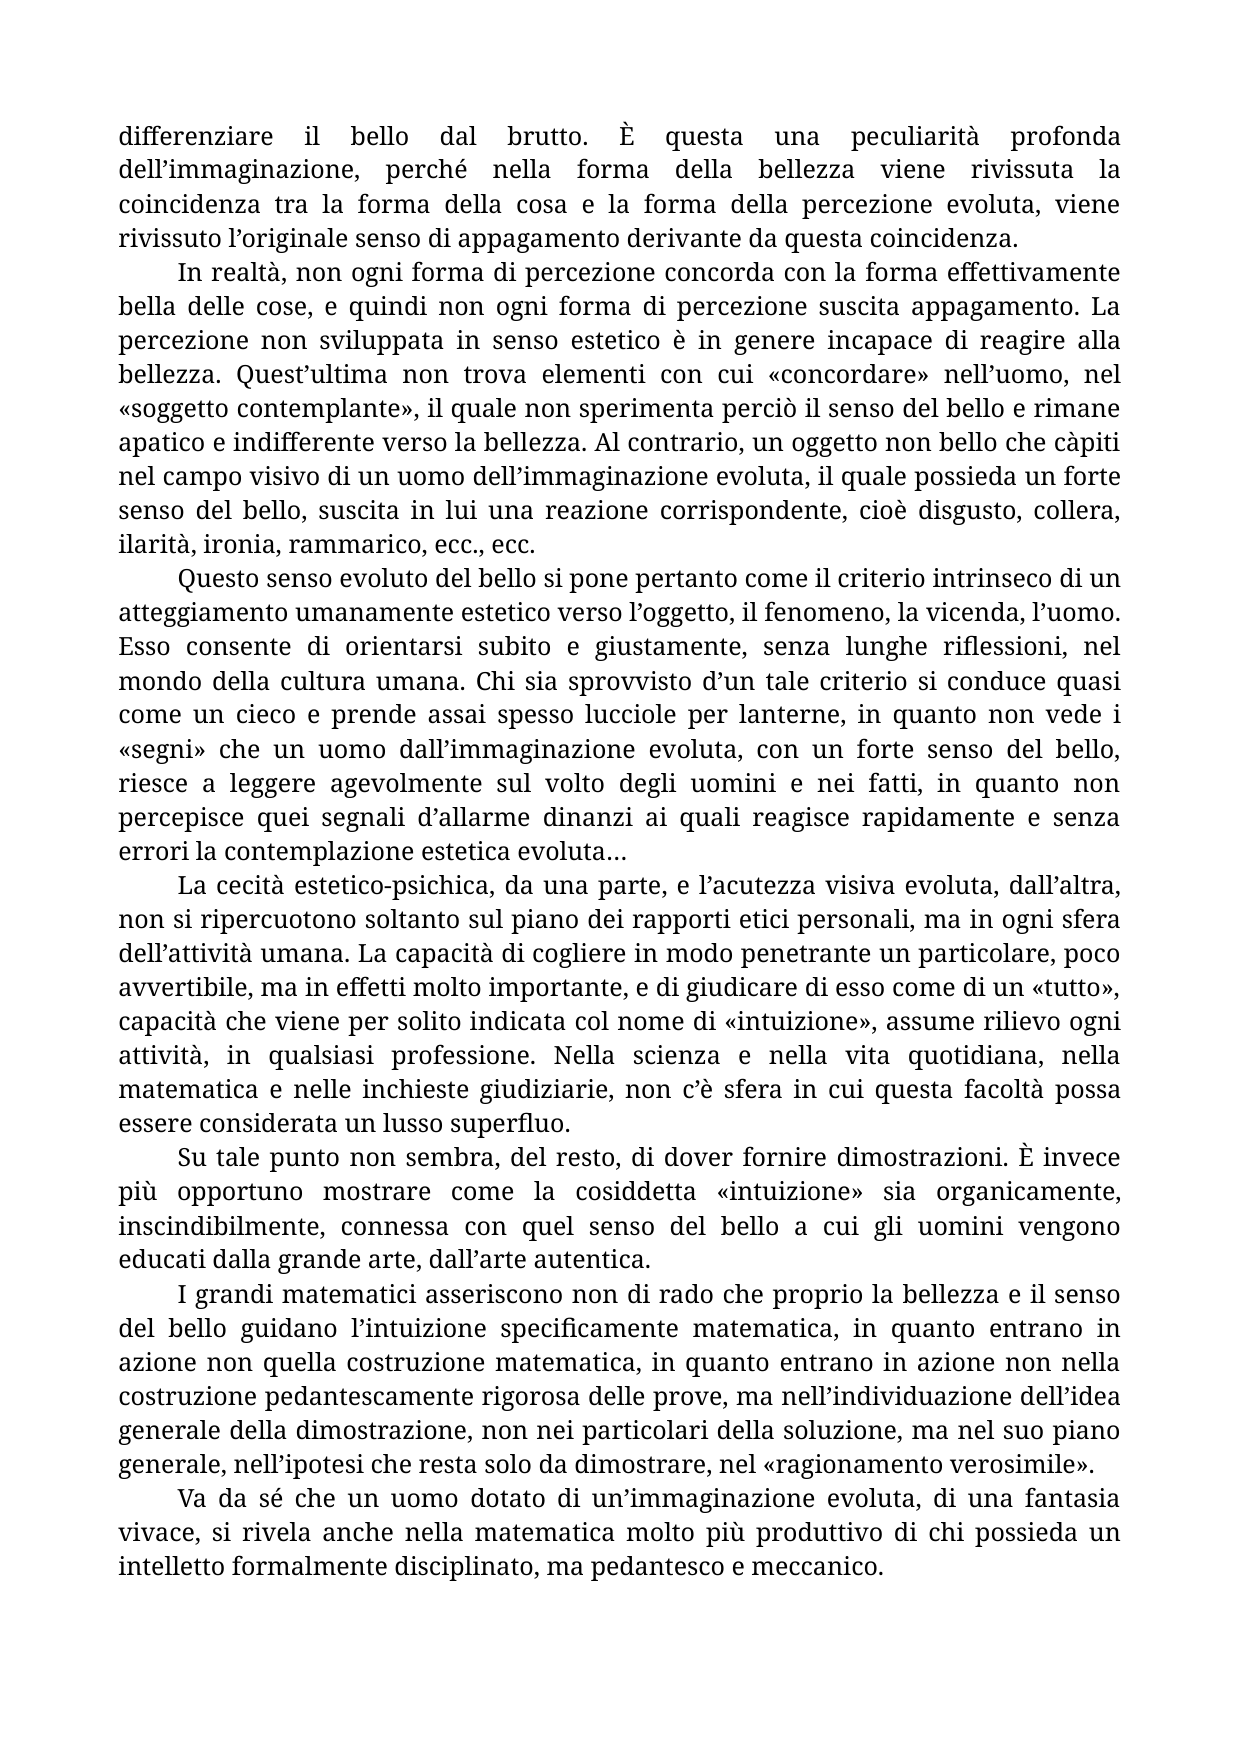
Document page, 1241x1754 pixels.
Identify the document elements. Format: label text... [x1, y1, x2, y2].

text Su tale punto non sembra, del resto, di dover fornire dimostrazioni. È invece più opportuno mostrare come la cosiddetta «intuizione» sia organicamente, inscindibilmente, connessa con quel senso del bello a cui gli uomini vengono educati dalla grande arte, dall’arte autentica. [118, 1140, 1122, 1276]
text Questo senso evoluto del bello si pone pertanto come il criterio intrinseco di un atteggiamento umanamente estetico verso l’oggetto, il fenomeno, la vicenda, l’uomo. Esso consente di orientarsi subito e giustamente, senza lunghe riflessioni, nel mondo della cultura umana. Chi sia sprovvisto d’un tale criterio si conduce quasi come un cieco e prende assai spesso lucciole per lanterne, in quanto non vede i «segni» che un uomo dall’immaginazione evoluta, con un forte senso del bello, riesce a leggere agevolmente sul volto degli uomini e nei fatti, in quanto non percepisce quei segnali d’allarme dinanzi ai quali reagisce rapidamente e senza errori la contemplazione estetica evoluta… [118, 561, 1122, 867]
text I grandi matematici asseriscono non di rado che proprio la bellezza e il senso del bello guidano l’intuizione specificamente matematica, in quanto entrano in azione non quella costruzione matematica, in quanto entrano in azione non nella costruzione pedantescamente rigorosa delle prove, ma nell’individuazione dell’idea generale della dimostrazione, non nei particolari della soluzione, ma nel suo piano generale, nell’ipotesi che resta solo da dimostrare, nel «ragionamento verosimile». [118, 1276, 1122, 1481]
text differenziare il bello dal brutto. È questa una peculiarità profonda dell’immaginazione, perché nella forma della bellezza viene rivissuta la coincidenza tra la forma della cosa e la forma della percezione evoluta, viene rivissuto l’originale senso di appagamento derivante da questa coincidenza. [118, 118, 1122, 254]
text In realtà, non ogni forma di percezione concorda con la forma effettivamente bella delle cose, e quindi non ogni forma di percezione suscita appagamento. La percezione non sviluppata in senso estetico è in genere incapace di reagire alla bellezza. Quest’ultima non trova elementi con cui «concordare» nell’uomo, nel «soggetto contemplante», il quale non sperimenta perciò il senso del bello e rimane apatico e indifferente verso la bellezza. Al contrario, un oggetto non bello che càpiti nel campo visivo di un uomo dell’immaginazione evoluta, il quale possieda un forte senso del bello, suscita in lui una reazione corrispondente, cioè disgusto, collera, ilarità, ironia, rammarico, ecc., ecc. [118, 254, 1122, 561]
text La cecità estetico-psichica, da una parte, e l’acutezza visiva evoluta, dall’altra, non si ripercuotono soltanto sul piano dei rapporti etici personali, ma in ogni sfera dell’attività umana. La capacità di cogliere in modo penetrante un particolare, poco avvertibile, ma in effetti molto importante, e di giudicare di esso come di un «tutto», capacità che viene per solito indicata col nome di «intuizione», assume rilievo ogni attività, in qualsiasi professione. Nella scienza e nella vita quotidiana, nella matematica e nelle inchieste giudiziarie, non c’è sfera in cui questa facoltà possa essere considerata un lusso superfluo. [118, 867, 1122, 1140]
text Va da sé che un uomo dotato di un’immaginazione evoluta, di una fantasia vivace, si rivela anche nella matematica molto più produttivo di chi possieda un intelletto formalmente disciplinato, ma pedantesco e meccanico. [118, 1481, 1122, 1583]
